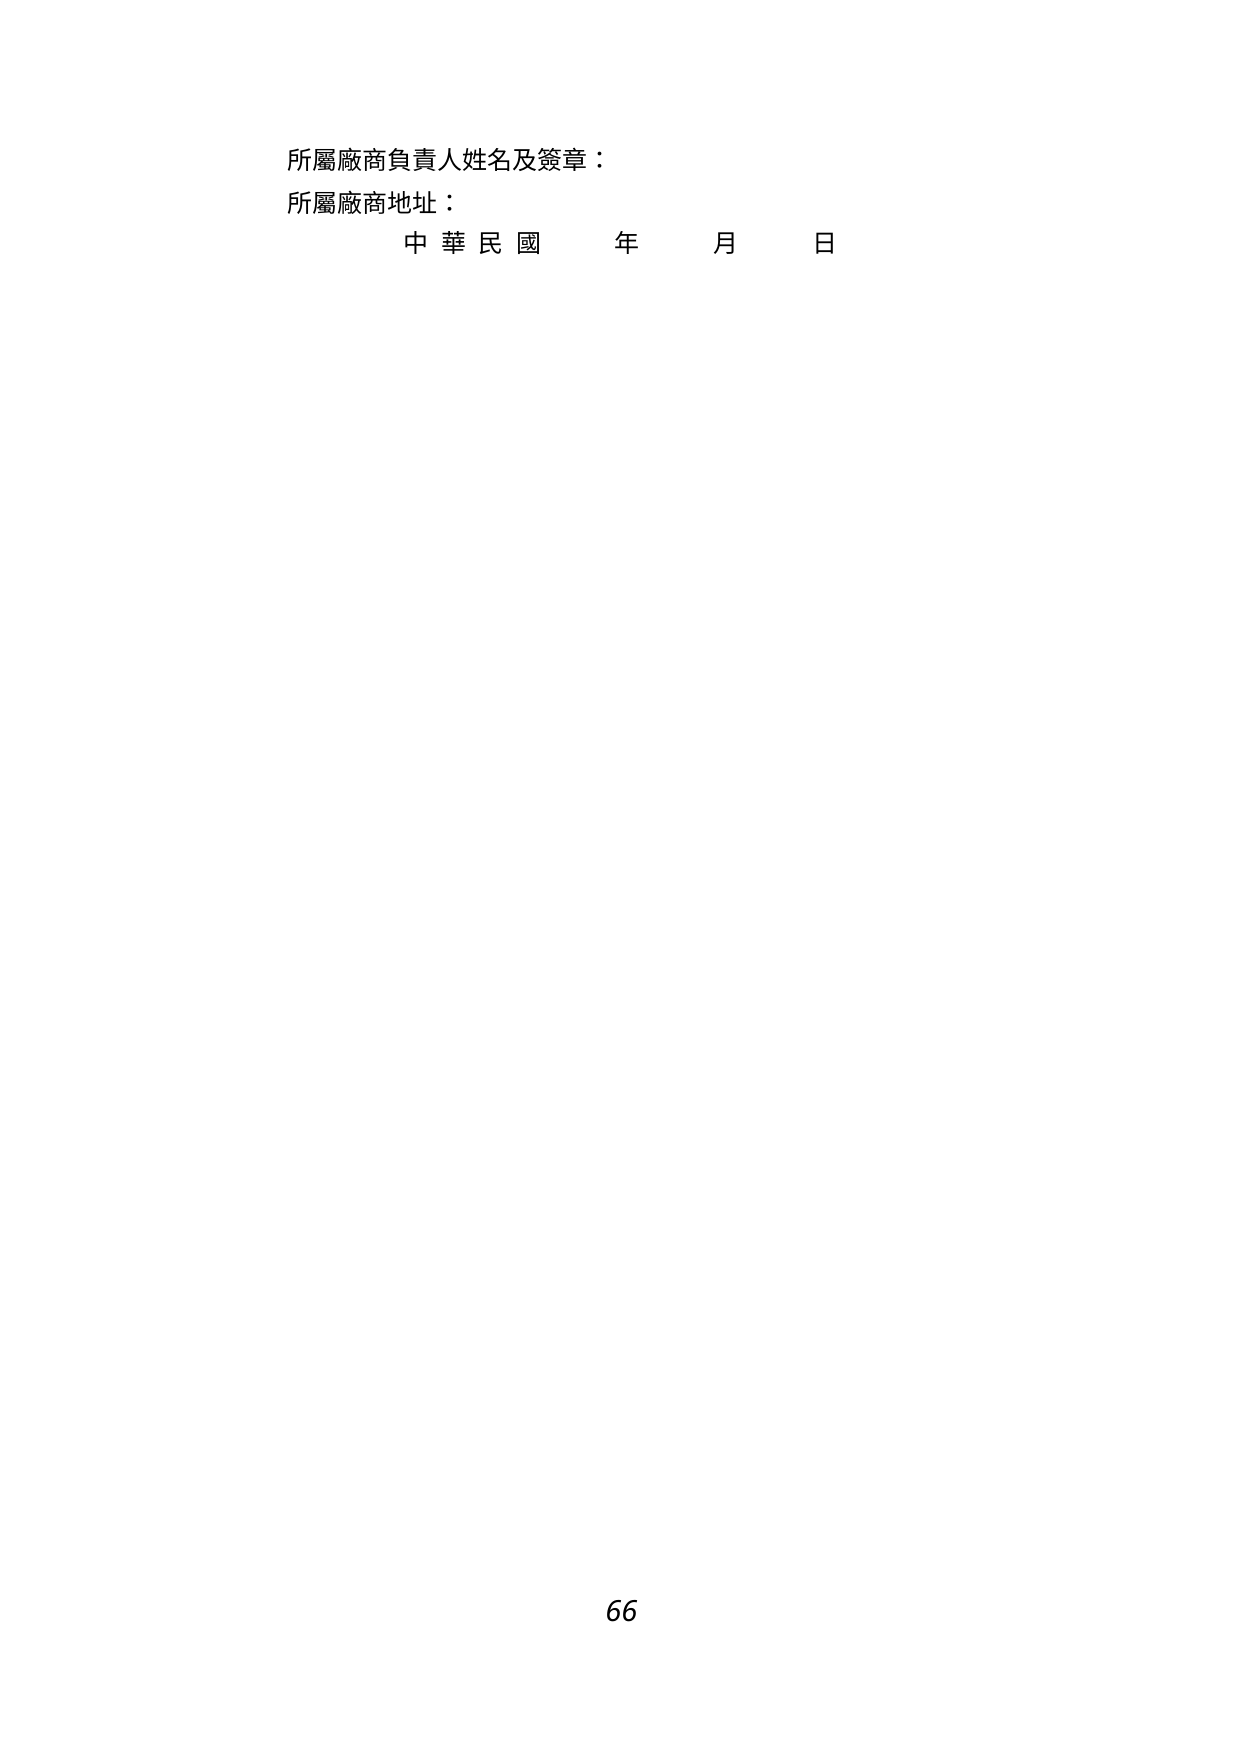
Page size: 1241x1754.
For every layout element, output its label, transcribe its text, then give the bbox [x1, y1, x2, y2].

text 所屬廠商地址： [287, 177, 1096, 221]
text 所屬廠商負責人姓名及簽章： [287, 136, 1096, 177]
text 中 華 民 國 年 月 日 [130, 221, 1110, 261]
